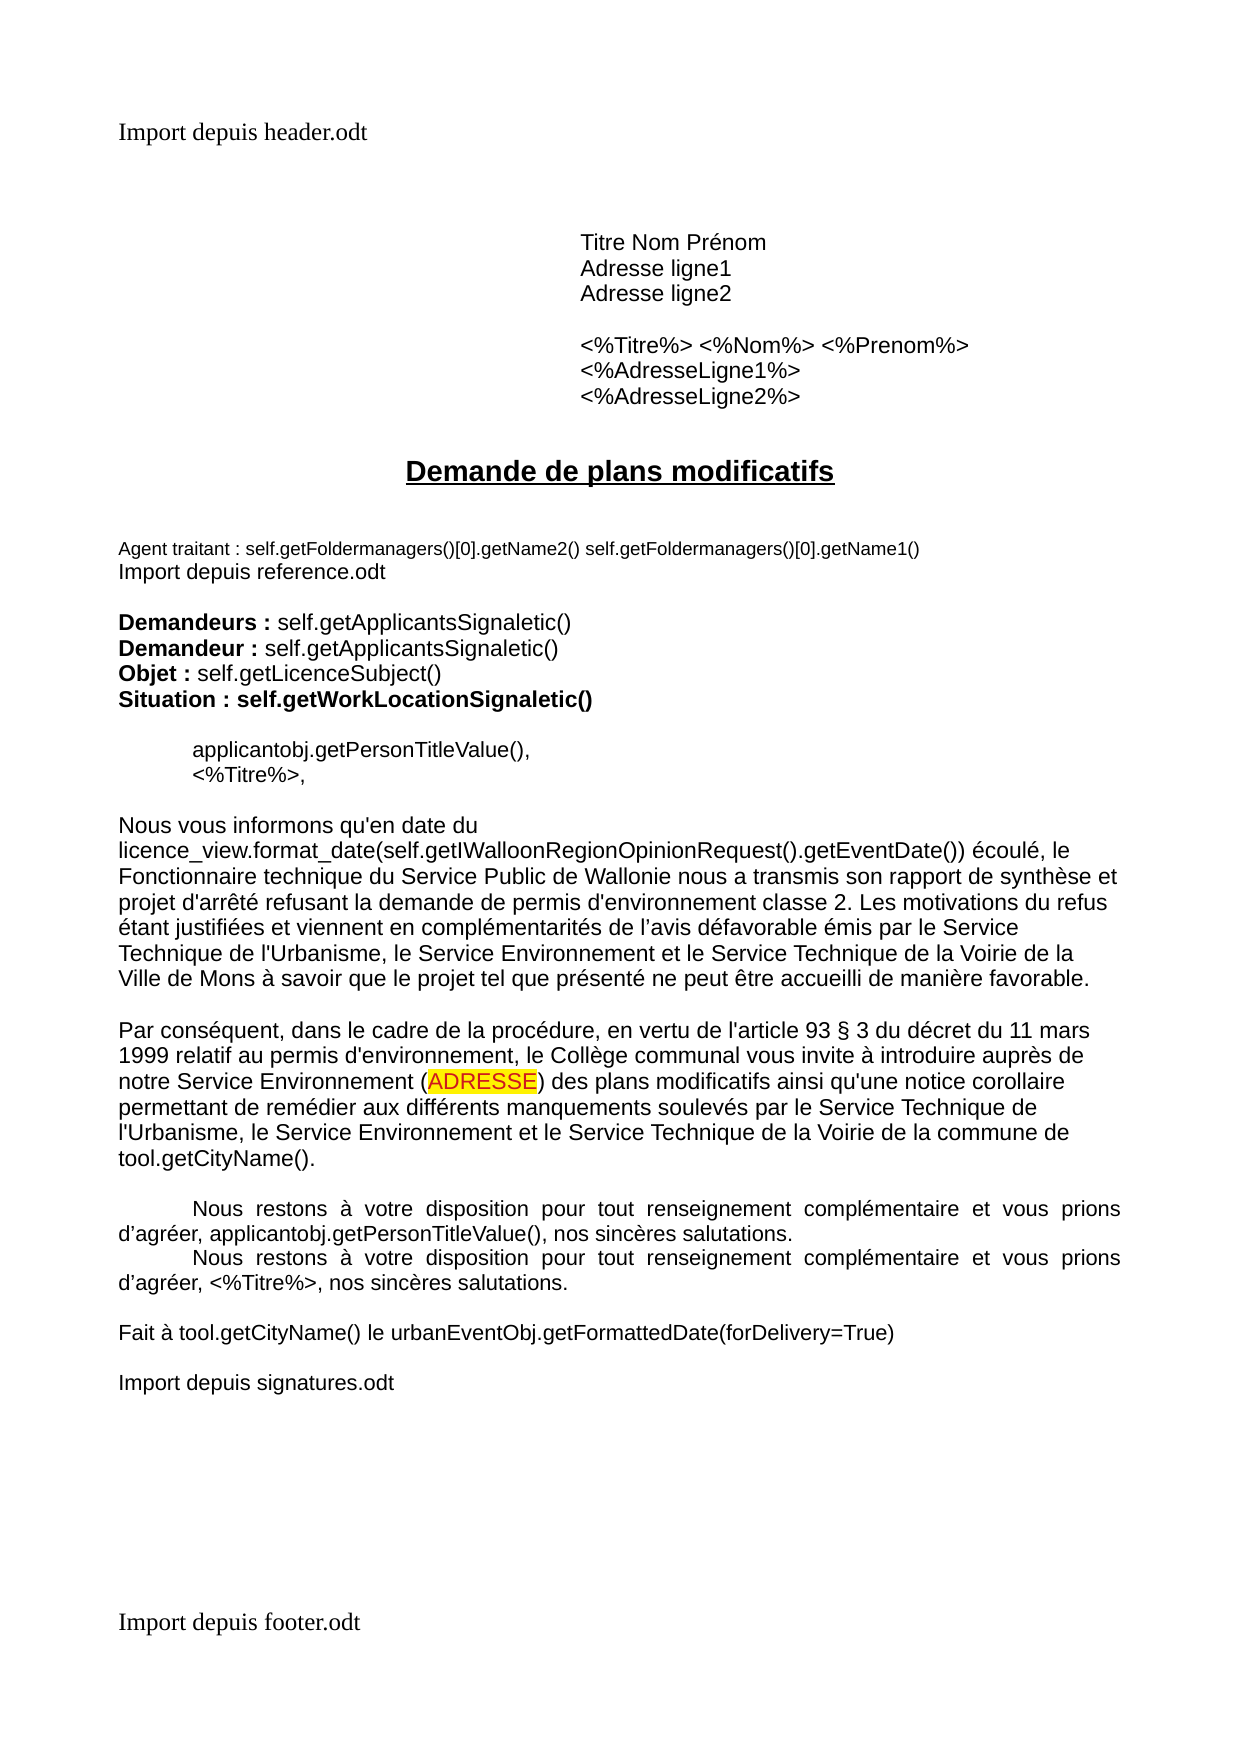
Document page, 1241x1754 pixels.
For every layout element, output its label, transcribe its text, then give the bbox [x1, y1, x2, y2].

text <%Titre%>, [118, 762, 1122, 787]
text Demandeur : self.getApplicantsSignaletic() [118, 635, 1122, 661]
text Situation : self.getWorkLocationSignaletic() [118, 686, 1122, 712]
text Fait à tool.getCityName() le urbanEventObj.getFormattedDate(forDelivery=True) [118, 1320, 1122, 1345]
text Nous vous informons qu'en date du licence_view.format_date(self.getIWalloonRegionOpinionRequest().getEventDate()) écoulé, le Fonctionnaire technique du Service Public de Wallonie nous a transmis son rapport de synthèse et projet d'arrêté refusant la demande de permis d'environnement classe 2. Les motivations du refus étant justifiées et viennent en complémentarités de l’avis défavorable émis par le Service Technique de l'Urbanisme, le Service Environnement et le Service Technique de la Voirie de la Ville de Mons à savoir que le projet tel que présenté ne peut être accueilli de manière favorable. [118, 812, 1122, 992]
text Import depuis reference.odt [118, 559, 1122, 584]
text Titre Nom Prénom Adresse ligne1 Adresse ligne2 [580, 230, 1042, 307]
text Objet : self.getLicenceSubject() [118, 661, 1122, 686]
text Import depuis signatures.odt [118, 1370, 1122, 1395]
text Agent traitant : self.getFoldermanagers()[0].getName2() self.getFoldermanagers()[0].getName1() [118, 538, 1122, 559]
title Demande de plans modificatifs [118, 455, 1122, 487]
text <%Titre%> <%Nom%> <%Prenom%> <%AdresseLigne1%> <%AdresseLigne2%> [580, 332, 1042, 409]
text Nous restons à votre disposition pour tout renseignement complémentaire et vous prions d’agréer, <%Titre%>, nos sincères salutations. [118, 1246, 1122, 1294]
text applicantobj.getPersonTitleValue(), [118, 738, 1122, 762]
text Demandeurs : self.getApplicantsSignaletic() [118, 609, 1122, 635]
text Par conséquent, dans le cadre de la procédure, en vertu de l'article 93 § 3 du décret du 11 mars 1999 relatif au permis d'environnement, le Collège communal vous invite à introduire auprès de notre Service Environnement (ADRESSE) des plans modificatifs ainsi qu'une notice corollaire permettant de remédier aux différents manquements soulevés par le Service Technique de l'Urbanisme, le Service Environnement et le Service Technique de la Voirie de la commune de tool.getCityName(). [118, 1017, 1122, 1171]
text Nous restons à votre disposition pour tout renseignement complémentaire et vous prions d’agréer, applicantobj.getPersonTitleValue(), nos sincères salutations. [118, 1197, 1122, 1246]
text Import depuis header.odt [118, 118, 539, 146]
